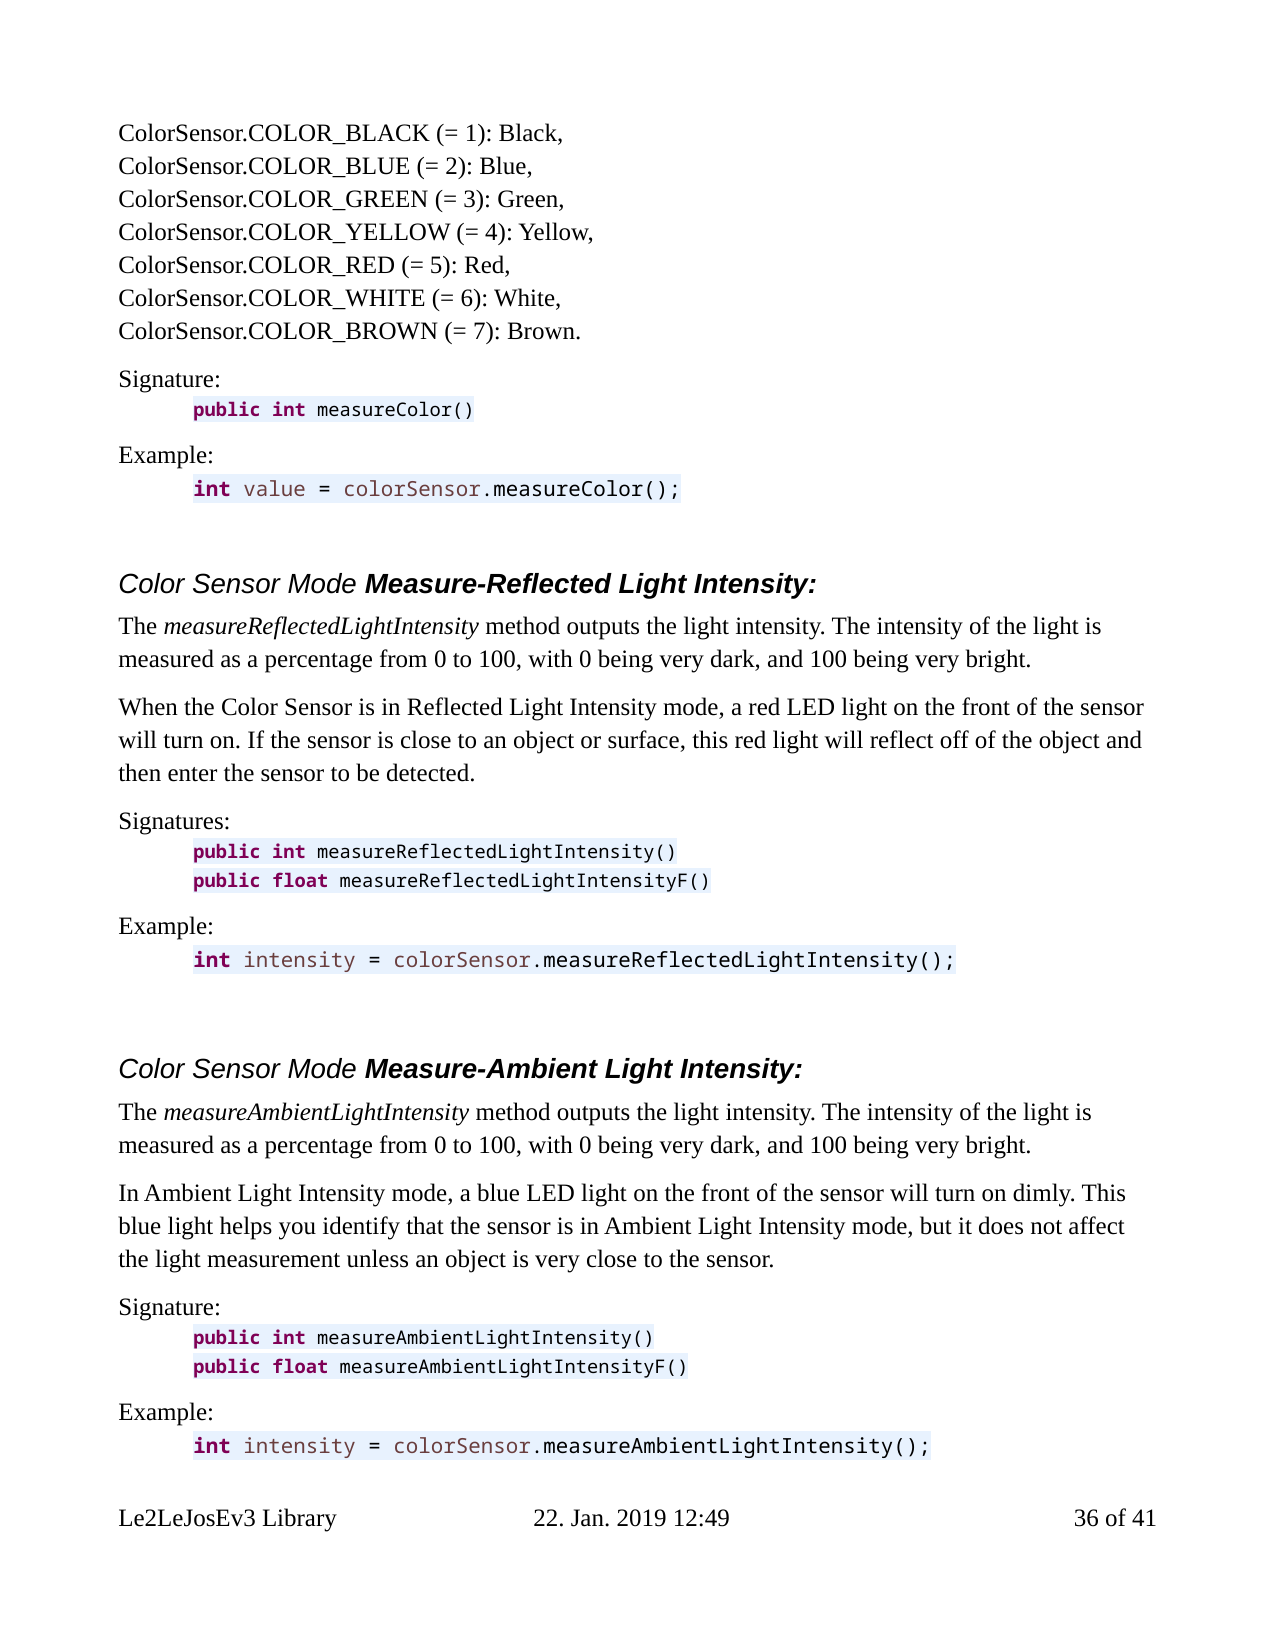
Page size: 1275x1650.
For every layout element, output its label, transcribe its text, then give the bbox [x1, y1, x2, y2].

subtitle Color Sensor Mode Measure-Reflected Light Intensity: [118, 567, 1157, 599]
text In Ambient Light Intensity mode, a blue LED light on the front of the sensor will turn on dimly. This blue light helps you identify that the sensor is in Ambient Light Intensity mode, but it does not affect the light measurement unless an object is very close to the sensor. [118, 1178, 1157, 1273]
text The measureAmbientLightIntensity method outputs the light intensity. The intensity of the light is measured as a percentage from 0 to 100, with 0 being very dark, and 100 being very bright. [118, 1097, 1157, 1159]
text When the Color Sensor is in Reflected Light Intensity mode, a red LED light on the front of the sensor will turn on. If the sensor is close to an object or surface, this red light will reflect off of the object and then enter the sensor to be detected. [118, 692, 1157, 787]
text The measureReflectedLightIntensity method outputs the light intensity. The intensity of the light is measured as a percentage from 0 to 100, with 0 being very dark, and 100 being very bright. [118, 611, 1157, 673]
text ColorSensor.COLOR_BLACK (= 1): Black, ColorSensor.COLOR_BLUE (= 2): Blue, ColorSensor.COLOR_GREEN (= 3): Green, ColorSensor.COLOR_YELLOW (= 4): Yellow, ColorSensor.COLOR_RED (= 5): Red, ColorSensor.COLOR_WHITE (= 6): White, ColorSensor.COLOR_BROWN (= 7): Brown. [118, 118, 1157, 345]
text Signatures: public int measureReflectedLightIntensity() public float measureReflectedLightIntensityF() [118, 806, 1157, 893]
text Example: int value = colorSensor.measureColor(); [118, 440, 1157, 536]
text Example: int intensity = colorSensor.measureReflectedLightIntensity(); [118, 911, 1157, 974]
text Signature: public int measureAmbientLightIntensity() public float measureAmbientLightIntensityF() [118, 1292, 1157, 1379]
text Signature: public int measureColor() [118, 364, 1157, 422]
text Example: int intensity = colorSensor.measureAmbientLightIntensity(); [118, 1397, 1157, 1460]
subtitle Color Sensor Mode Measure-Ambient Light Intensity: [118, 1053, 1157, 1085]
